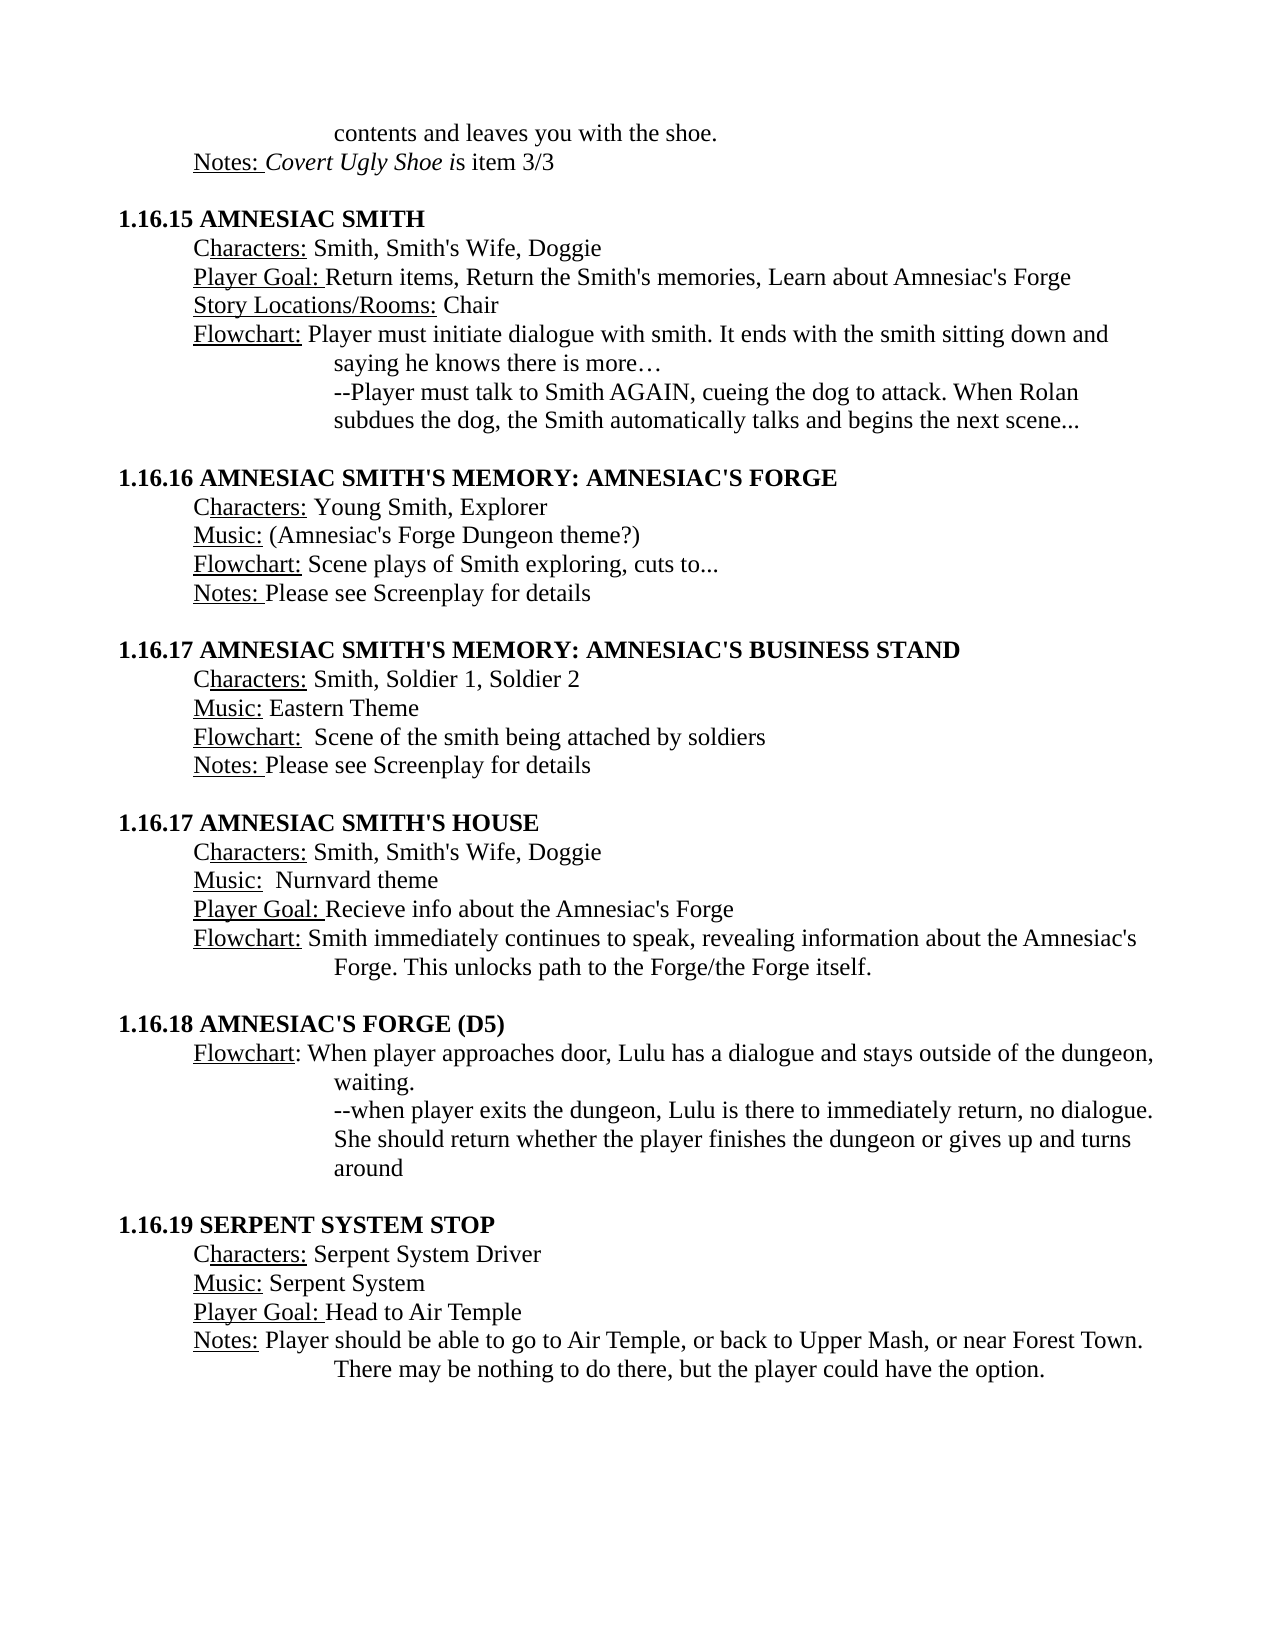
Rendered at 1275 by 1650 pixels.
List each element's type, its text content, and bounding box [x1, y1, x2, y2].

text 1.16.17 AMNESIAC SMITH'S HOUSE [118, 808, 1157, 837]
text Music: Eastern Theme [193, 693, 1157, 722]
text Notes: Please see Screenplay for details [118, 751, 1157, 779]
text --when player exits the dungeon, Lulu is there to immediately return, no dialogue. She should return whether the player finishes the dungeon or gives up and turns around [193, 1096, 1157, 1182]
text Flowchart: When player approaches door, Lulu has a dialogue and stays outside of the dungeon, waiting. [193, 1038, 1157, 1096]
text 1.16.19 SERPENT SYSTEM STOP [118, 1211, 1157, 1239]
text Player Goal: Recieve info about the Amnesiac's Forge [193, 894, 1157, 923]
text Music: Nurnvard theme [193, 866, 1157, 894]
text Story Locations/Rooms: Chair [193, 291, 1157, 319]
text Player Goal: Head to Air Temple [193, 1297, 1157, 1326]
text 1.16.16 AMNESIAC SMITH'S MEMORY: AMNESIAC'S FORGE [118, 463, 1157, 492]
text Notes: Covert Ugly Shoe is item 3/3 [193, 147, 1157, 176]
text Notes: Player should be able to go to Air Temple, or back to Upper Mash, or near Forest Town. There may be nothing to do there, but the player could have the option. [193, 1326, 1157, 1383]
text Characters: Young Smith, Explorer [118, 492, 1157, 521]
text Notes: Please see Screenplay for details [118, 578, 1157, 607]
text 1.16.18 AMNESIAC'S FORGE (D5) [118, 1009, 1157, 1038]
text Flowchart: Scene plays of Smith exploring, cuts to... [193, 549, 1157, 578]
text Flowchart: Scene of the smith being attached by soldiers [193, 722, 1157, 751]
text Characters: Serpent System Driver [118, 1239, 1157, 1268]
text 1.16.17 AMNESIAC SMITH'S MEMORY: AMNESIAC'S BUSINESS STAND [118, 636, 1157, 664]
text Characters: Smith, Smith's Wife, Doggie [118, 233, 1157, 262]
text Characters: Smith, Soldier 1, Soldier 2 [118, 664, 1157, 693]
text 1.16.15 AMNESIAC SMITH [118, 204, 1157, 233]
text contents and leaves you with the shoe. [193, 118, 1157, 147]
text Flowchart: Player must initiate dialogue with smith. It ends with the smith sitting down and saying he knows there is more… [193, 319, 1157, 377]
text Music: Serpent System [193, 1268, 1157, 1297]
text --Player must talk to Smith AGAIN, cueing the dog to attack. When Rolan subdues the dog, the Smith automatically talks and begins the next scene... [193, 377, 1157, 434]
text Characters: Smith, Smith's Wife, Doggie [118, 837, 1157, 866]
text Flowchart: Smith immediately continues to speak, revealing information about the Amnesiac's Forge. This unlocks path to the Forge/the Forge itself. [193, 923, 1157, 981]
text Music: (Amnesiac's Forge Dungeon theme?) [193, 521, 1157, 549]
text Player Goal: Return items, Return the Smith's memories, Learn about Amnesiac's Forge [193, 262, 1157, 291]
